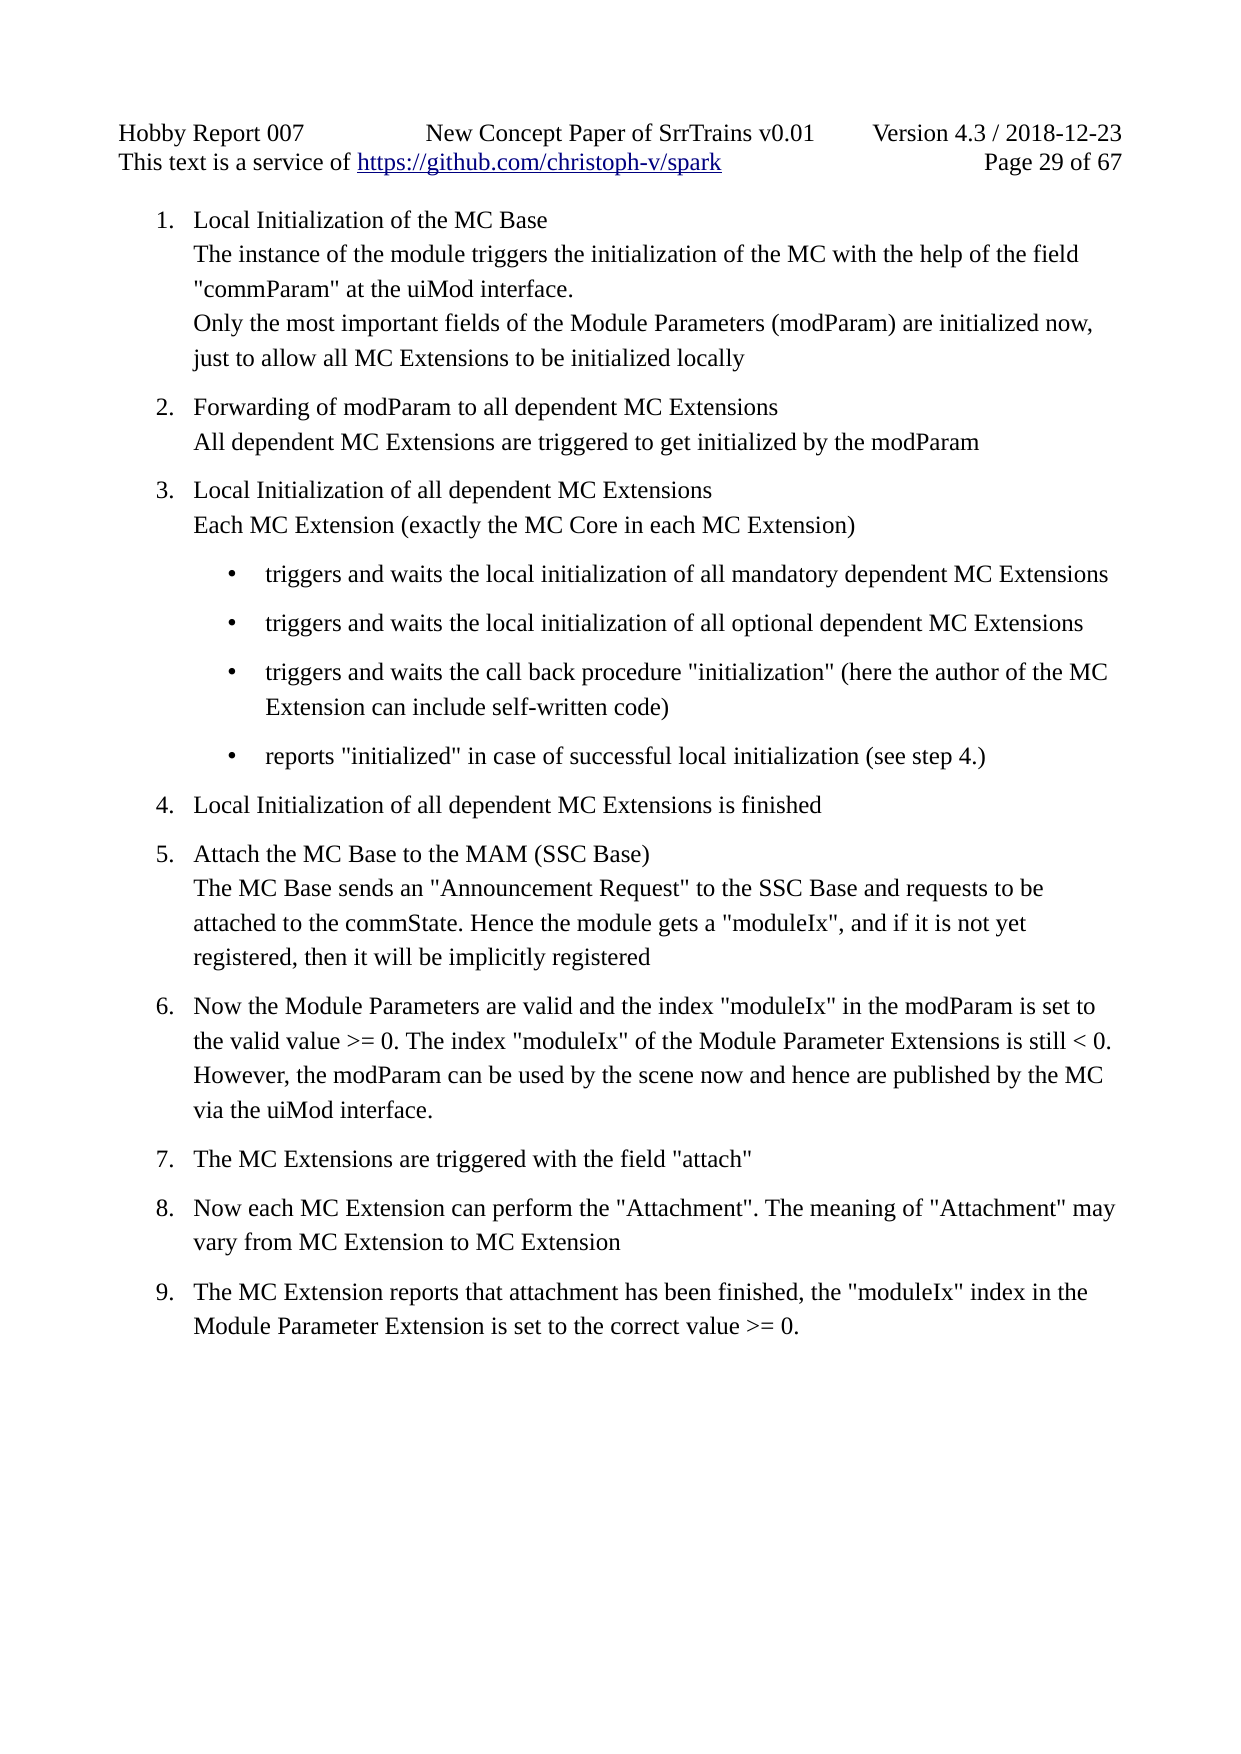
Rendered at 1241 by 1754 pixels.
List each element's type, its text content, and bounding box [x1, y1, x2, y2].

list Local Initialization of all dependent MC Extensions is finished [156, 790, 1122, 819]
list Now each MC Extension can perform the "Attachment". The meaning of "Attachment" may vary from MC Extension to MC Extension [156, 1193, 1122, 1256]
list Local Initialization of all dependent MC Extensions Each MC Extension (exactly the MC Core in each MC Extension) [156, 476, 1122, 539]
list triggers and waits the local initialization of all optional dependent MC Extensions [228, 608, 1122, 637]
list The MC Extensions are triggered with the field "attach" [156, 1144, 1122, 1173]
list Local Initialization of the MC Base The instance of the module triggers the initialization of the MC with the help of the field "commParam" at the uiMod interface. Only the most important fields of the Module Parameters (modParam) are initialized now, just to allow all MC Extensions to be initialized locally [156, 205, 1122, 372]
list The MC Extension reports that attachment has been finished, the "moduleIx" index in the Module Parameter Extension is set to the correct value >= 0. [156, 1277, 1122, 1340]
list Forwarding of modParam to all dependent MC Extensions All dependent MC Extensions are triggered to get initialized by the modParam [156, 392, 1122, 455]
list Attach the MC Base to the MAM (SSC Base) The MC Base sends an "Announcement Request" to the SSC Base and requests to be attached to the commState. Hence the module gets a "moduleIx", and if it is not yet registered, then it will be implicitly registered [156, 839, 1122, 971]
list Now the Module Parameters are valid and the index "moduleIx" in the modParam is set to the valid value >= 0. The index "moduleIx" of the Module Parameter Extensions is still < 0. However, the modParam can be used by the scene now and hence are published by the MC via the uiMod interface. [156, 991, 1122, 1124]
list triggers and waits the local initialization of all mandatory dependent MC Extensions [228, 559, 1122, 588]
list triggers and waits the call back procedure "initialization" (here the author of the MC Extension can include self-written code) [228, 657, 1122, 721]
list reports "initialized" in case of successful local initialization (see step 4.) [228, 741, 1122, 769]
